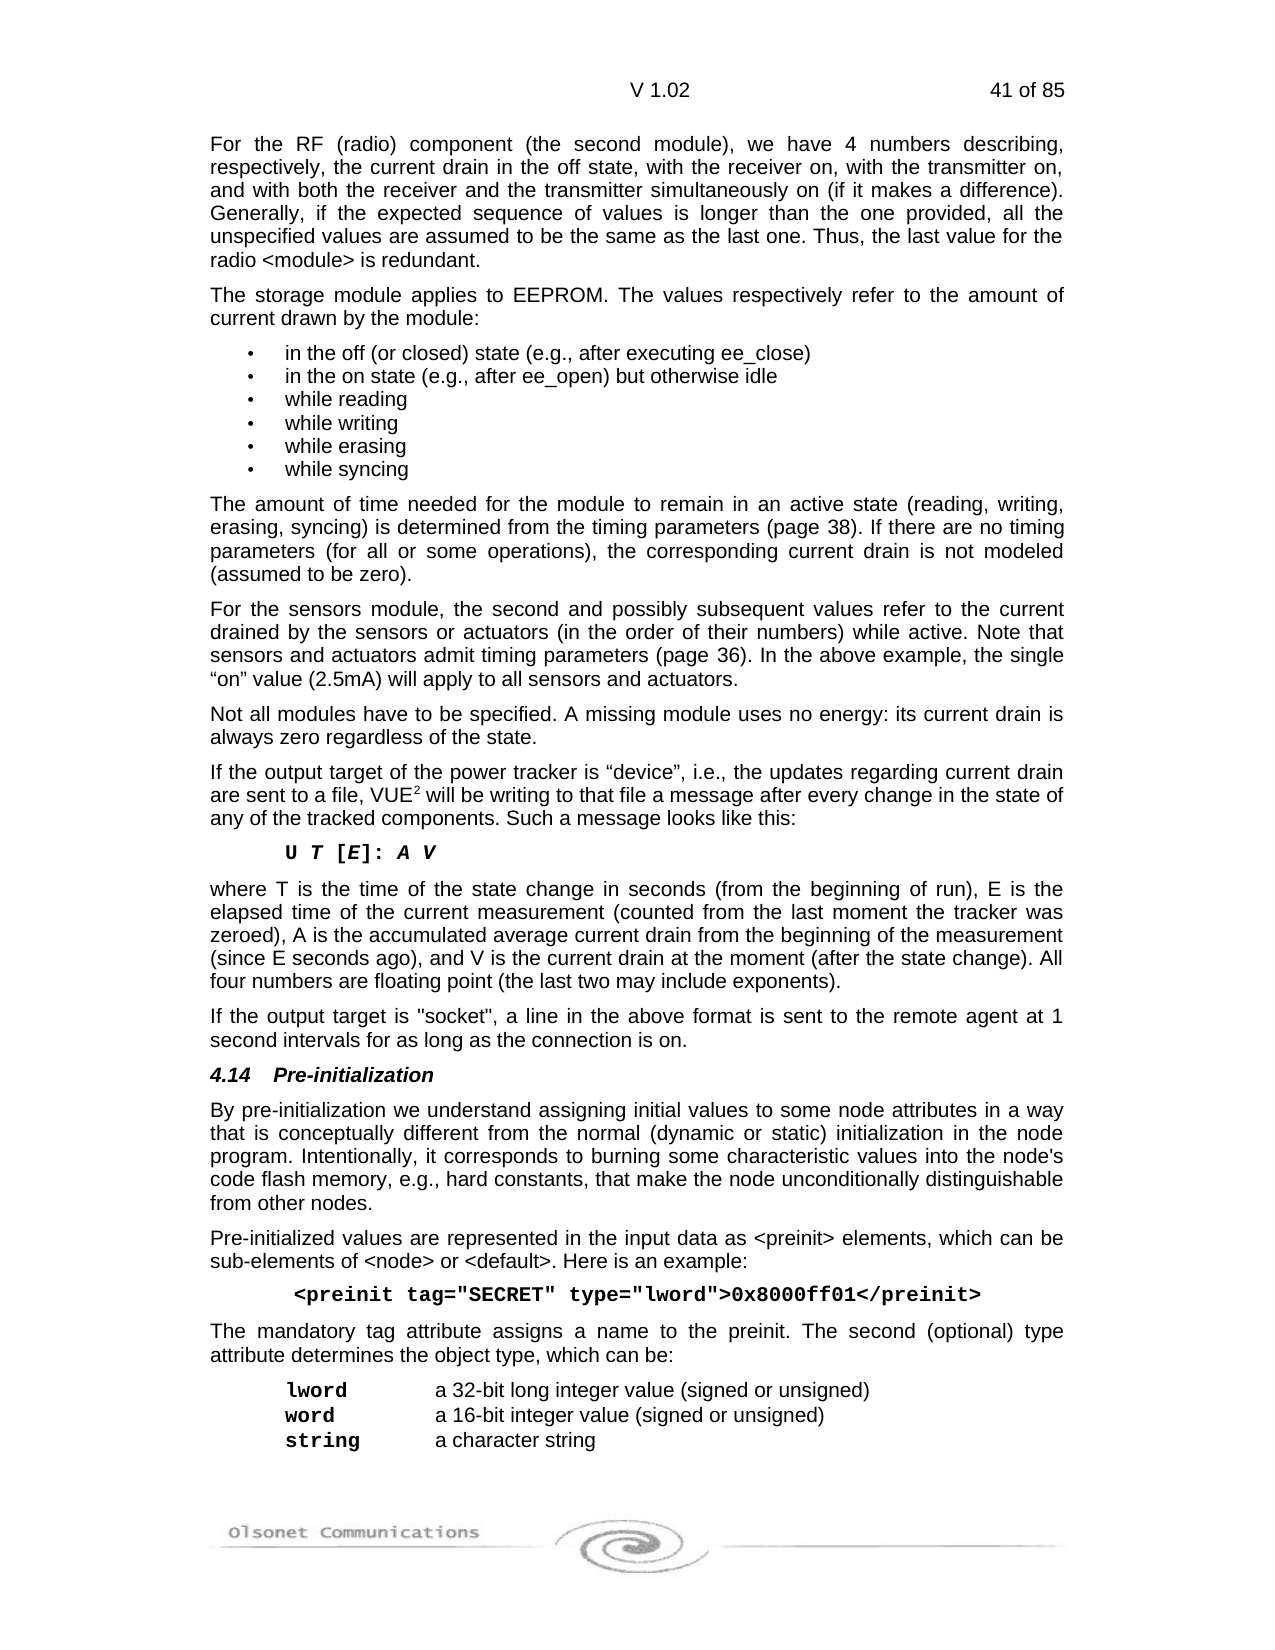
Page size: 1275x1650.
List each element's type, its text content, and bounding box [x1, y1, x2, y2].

list while reading [247, 388, 1065, 411]
text word a 16-bit integer value (signed or unsigned) [210, 1403, 1065, 1428]
text If the output target of the power tracker is “device”, i.e., the updates regarding current drain are sent to a file, VUE2 will be writing to that file a message after every change in the state of any of the tracked components. Such a message looks like this: [210, 760, 1065, 830]
text If the output target is "socket", a line in the above format is sent to the remote agent at 1 second intervals for as long as the connection is on. [210, 1005, 1065, 1052]
list while writing [247, 411, 1065, 434]
subtitle Pre-initialization [210, 1063, 1065, 1087]
text lword a 32-bit long integer value (signed or unsigned) [210, 1378, 1065, 1403]
list in the on state (e.g., after ee_open) but otherwise idle [247, 365, 1065, 388]
text Pre-initialized values are represented in the input data as <preinit> elements, which can be sub-elements of <node> or <default>. Here is an example: [210, 1226, 1065, 1273]
list while erasing [247, 434, 1065, 458]
picture [210, 1504, 1065, 1596]
text The storage module applies to EEPROM. The values respectively refer to the amount of current drawn by the module: [210, 283, 1065, 330]
list while syncing [247, 458, 1065, 481]
text Not all modules have to be specified. A missing module uses no energy: its current drain is always zero regardless of the state. [210, 702, 1065, 748]
text U T [E]: A V [210, 842, 1065, 865]
text The mandatory tag attribute assigns a name to the preinit. The second (optional) type attribute determines the object type, which can be: [210, 1320, 1065, 1366]
text <preinit tag="SECRET" type="lword">0x8000ff01</preinit> [210, 1284, 1065, 1308]
text where T is the time of the state change in seconds (from the beginning of run), E is the elapsed time of the current measurement (counted from the last moment the tracker was zeroed), A is the accumulated average current drain from the beginning of the measurement (since E seconds ago), and V is the current drain at the moment (after the state change). All four numbers are floating point (the last two may include exponents). [210, 877, 1065, 993]
text By pre-initialization we understand assigning initial values to some node attributes in a way that is conceptually different from the normal (dynamic or static) initialization in the node program. Intentionally, it corresponds to burning some characteristic values into the node's code flash memory, e.g., hard constants, that make the node unconditionally distinguishable from other nodes. [210, 1098, 1065, 1214]
text string a character string [210, 1428, 1065, 1453]
list in the off (or closed) state (e.g., after executing ee_close) [247, 342, 1065, 365]
text For the sensors module, the second and possibly subsequent values refer to the current drained by the sensors or actuators (in the order of their numbers) while active. Note that sensors and actuators admit timing parameters (page 37). In the above example, the single “on” value (2.5mA) will apply to all sensors and actuators. [210, 597, 1065, 690]
text The amount of time needed for the module to remain in an active state (reading, writing, erasing, syncing) is determined from the timing parameters (page 39). If there are no timing parameters (for all or some operations), the corresponding current drain is not modeled (assumed to be zero). [210, 493, 1065, 586]
text For the RF (radio) component (the second module), we have 4 numbers describing, respectively, the current drain in the off state, with the receiver on, with the transmitter on, and with both the receiver and the transmitter simultaneously on (if it makes a difference). Generally, if the expected sequence of values is longer than the one provided, all the unspecified values are assumed to be the same as the last one. Thus, the last value for the radio <module> is redundant. [210, 132, 1065, 272]
